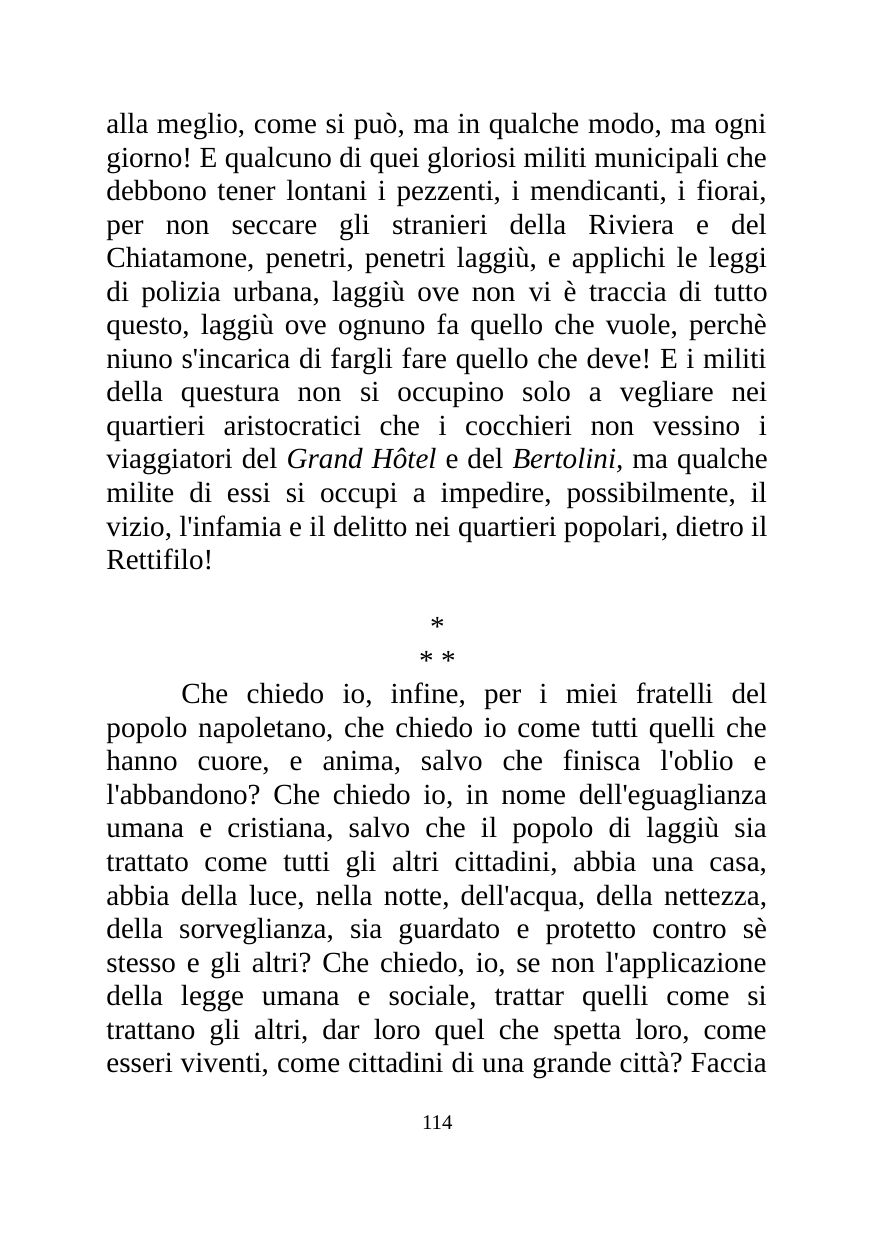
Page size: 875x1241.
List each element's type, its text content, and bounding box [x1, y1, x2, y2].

text Che chiedo io, infine, per i miei fratelli del popolo napoletano, che chiedo io come tutti quelli che hanno cuore, e anima, salvo che finisca l'oblio e l'abbandono? Che chiedo io, in nome dell'eguaglianza umana e cristiana, salvo che il popolo di laggiù sia trattato come tutti gli altri cittadini, abbia una casa, abbia della luce, nella notte, dell'acqua, della nettezza, della sorveglianza, sia guardato e protetto contro sè stesso e gli altri? Che chiedo, io, se non l'applicazione della legge umana e sociale, trattar quelli come si trattano gli altri, dar loro quel che spetta loro, come esseri viventi, come cittadini di una grande città? Faccia [106, 676, 768, 1079]
text * * [106, 643, 768, 676]
text * [106, 609, 768, 643]
text alla meglio, come si può, ma in qualche modo, ma ogni giorno! E qualcuno di quei gloriosi militi municipali che debbono tener lontani i pezzenti, i mendicanti, i fiorai, per non seccare gli stranieri della Riviera e del Chiatamone, penetri, penetri laggiù, e applichi le leggi di polizia urbana, laggiù ove non vi è traccia di tutto questo, laggiù ove ognuno fa quello che vuole, perchè niuno s'incarica di fargli fare quello che deve! E i militi della questura non si occupino solo a vegliare nei quartieri aristocratici che i cocchieri non vessino i viaggiatori del Grand Hôtel e del Bertolini, ma qualche milite di essi si occupi a impedire, possibilmente, il vizio, l'infamia e il delitto nei quartieri popolari, dietro il Rettifilo! [106, 106, 768, 576]
